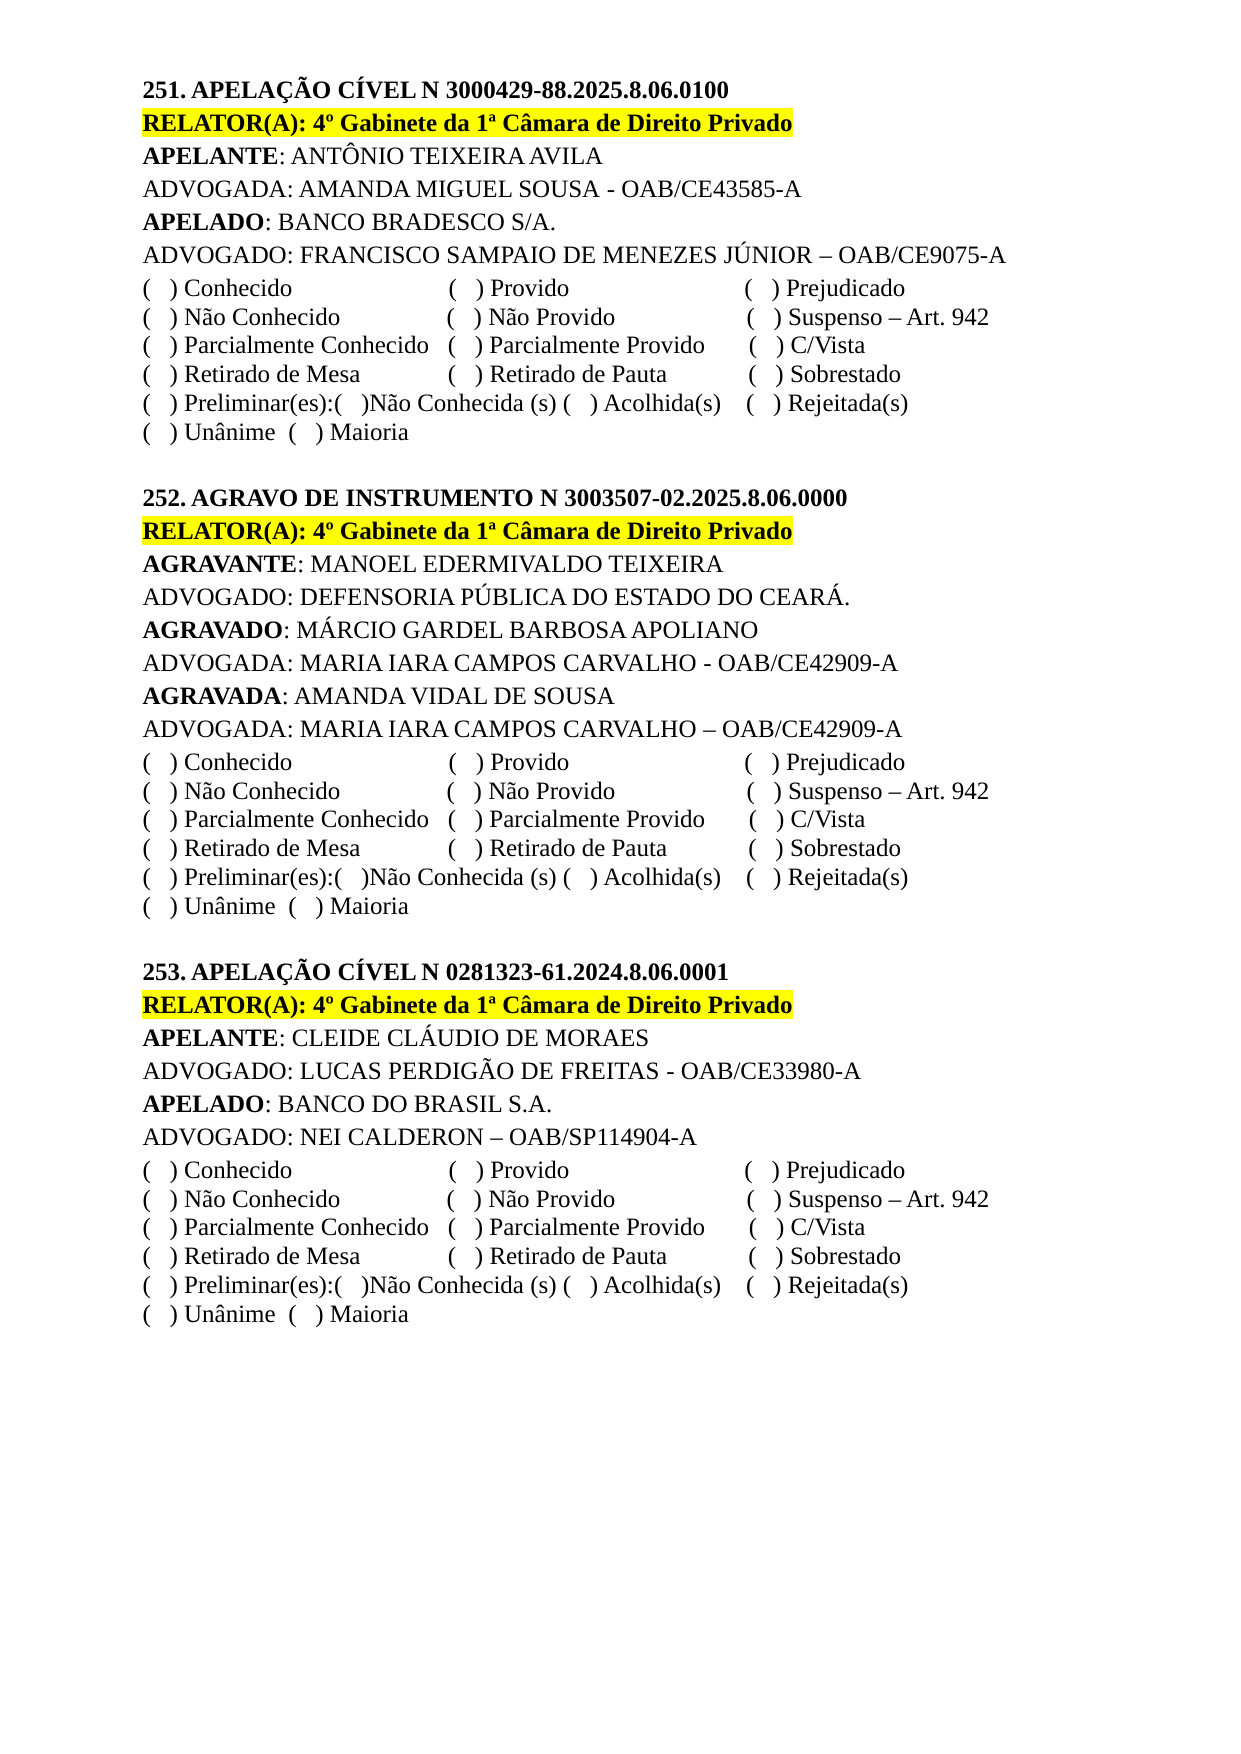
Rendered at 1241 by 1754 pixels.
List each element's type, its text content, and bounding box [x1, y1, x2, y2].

text ( ) Retirado de Mesa ( ) Retirado de Pauta ( ) Sobrestado [142, 833, 1158, 862]
text ( ) Conhecido ( ) Provido ( ) Prejudicado [142, 747, 1141, 776]
text ( ) Preliminar(es):( )Não Conhecida (s) ( ) Acolhida(s) ( ) Rejeitada(s) [142, 1270, 1158, 1299]
text ( ) Não Conhecido ( ) Não Provido ( ) Suspenso – Art. 942 [142, 1184, 1158, 1212]
text ADVOGADO: DEFENSORIA PÚBLICA DO ESTADO DO CEARÁ. AGRAVADO: MÁRCIO GARDEL BARBOSA APOLIANO ADVOGADA: MARIA IARA CAMPOS CARVALHO - OAB/CE42909-A AGRAVADA: AMANDA VIDAL DE SOUSA ADVOGADA: MARIA IARA CAMPOS CARVALHO – OAB/CE42909-A [142, 582, 1141, 743]
text ( ) Não Conhecido ( ) Não Provido ( ) Suspenso – Art. 942 [142, 776, 1158, 804]
text ( ) Unânime ( ) Maioria [142, 1299, 1141, 1327]
text 251. APELAÇÃO CÍVEL N 3000429-88.2025.8.06.0100 RELATOR(A): 4º Gabinete da 1ª Câmara de Direito Privado APELANTE: ANTÔNIO TEIXEIRA AVILA ADVOGADA: AMANDA MIGUEL SOUSA - OAB/CE43585-A APELADO: BANCO BRADESCO S/A. ADVOGADO: FRANCISCO SAMPAIO DE MENEZES JÚNIOR – OAB/CE9075-A [142, 75, 1141, 269]
text ( ) Parcialmente Conhecido ( ) Parcialmente Provido ( ) C/Vista [142, 1212, 1158, 1241]
text ( ) Retirado de Mesa ( ) Retirado de Pauta ( ) Sobrestado [142, 1241, 1158, 1270]
text ( ) Unânime ( ) Maioria 253. APELAÇÃO CÍVEL N 0281323-61.2024.8.06.0001 RELATOR(A): 4º Gabinete da 1ª Câmara de Direito Privado APELANTE: CLEIDE CLÁUDIO DE MORAES ADVOGADO: LUCAS PERDIGÃO DE FREITAS - OAB/CE33980-A APELADO: BANCO DO BRASIL S.A. ADVOGADO: NEI CALDERON – OAB/SP114904-A [142, 891, 1141, 1151]
text ( ) Conhecido ( ) Provido ( ) Prejudicado [142, 273, 1141, 302]
text ( ) Retirado de Mesa ( ) Retirado de Pauta ( ) Sobrestado [142, 359, 1158, 388]
text ( ) Preliminar(es):( )Não Conhecida (s) ( ) Acolhida(s) ( ) Rejeitada(s) [142, 862, 1158, 891]
text ( ) Não Conhecido ( ) Não Provido ( ) Suspenso – Art. 942 [142, 302, 1158, 331]
text ( ) Conhecido ( ) Provido ( ) Prejudicado [142, 1155, 1141, 1184]
text ( ) Parcialmente Conhecido ( ) Parcialmente Provido ( ) C/Vista [142, 331, 1158, 359]
text ( ) Unânime ( ) Maioria 252. AGRAVO DE INSTRUMENTO N 3003507-02.2025.8.06.0000 RELATOR(A): 4º Gabinete da 1ª Câmara de Direito Privado AGRAVANTE: MANOEL EDERMIVALDO TEIXEIRA [142, 417, 1141, 578]
text ( ) Preliminar(es):( )Não Conhecida (s) ( ) Acolhida(s) ( ) Rejeitada(s) [142, 388, 1158, 417]
text ( ) Parcialmente Conhecido ( ) Parcialmente Provido ( ) C/Vista [142, 804, 1158, 833]
